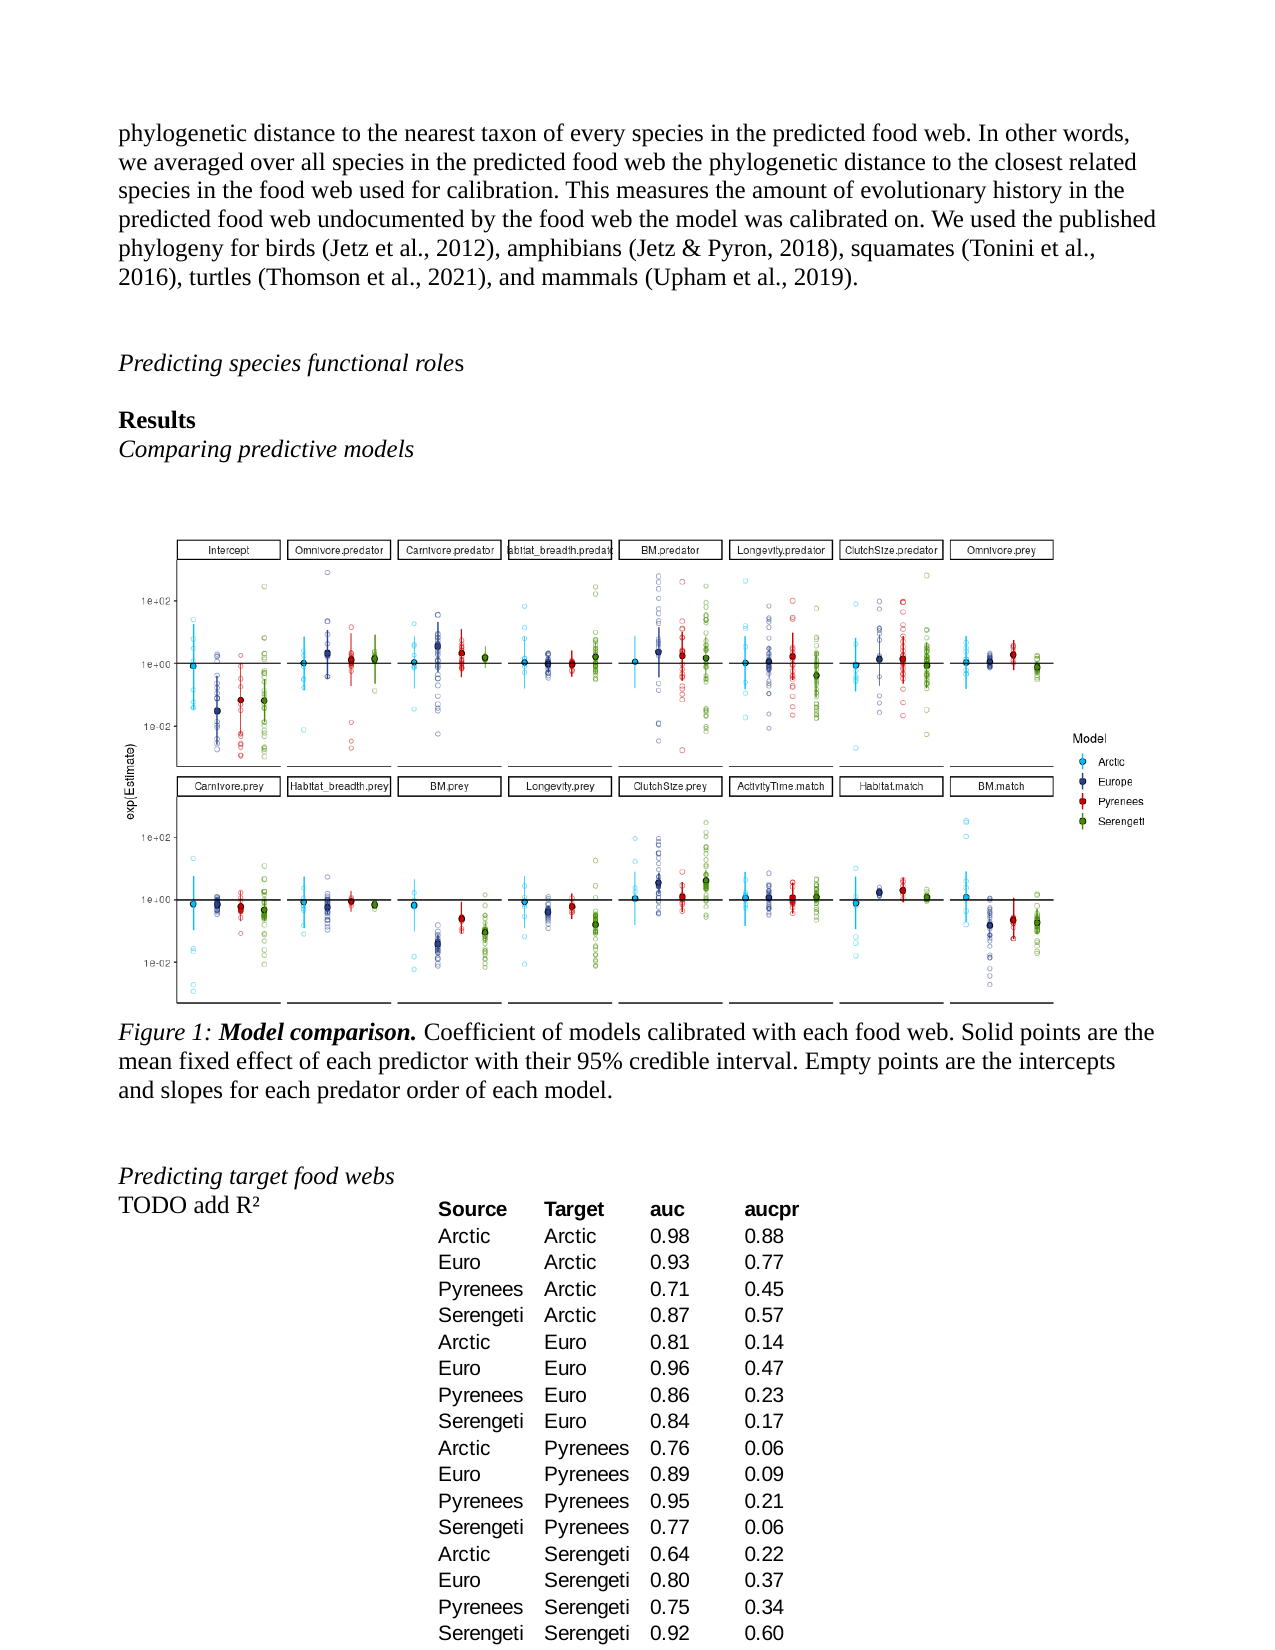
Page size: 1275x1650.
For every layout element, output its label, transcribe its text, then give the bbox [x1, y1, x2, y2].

text Comparing predictive models [118, 434, 1157, 463]
picture [118, 533, 1157, 1012]
text Predicting species functional roles [118, 348, 1157, 377]
text Predicting target food webs [118, 1161, 1157, 1190]
text phylogenetic distance to the nearest taxon of every species in the predicted food web. In other words, we averaged over all species in the predicted food web the phylogenetic distance to the closest related species in the food web used for calibration. This measures the amount of evolutionary history in the predicted food web undocumented by the food web the model was calibrated on. We used the published phylogeny for birds (Jetz et al., 2012), amphibians (Jetz & Pyron, 2018), squamates (Tonini et al., 2016), turtles (Thomson et al., 2021), and mammals (Upham et al., 2019). [118, 118, 1157, 291]
text TODO add R² [118, 1190, 1157, 1218]
text Results [118, 406, 1157, 434]
text Figure 1: Model comparison. Coefficient of models calibrated with each food web. Solid points are the mean fixed effect of each predictor with their 95% credible interval. Empty points are the intercepts and slopes for each predator order of each model. [118, 1012, 1157, 1103]
